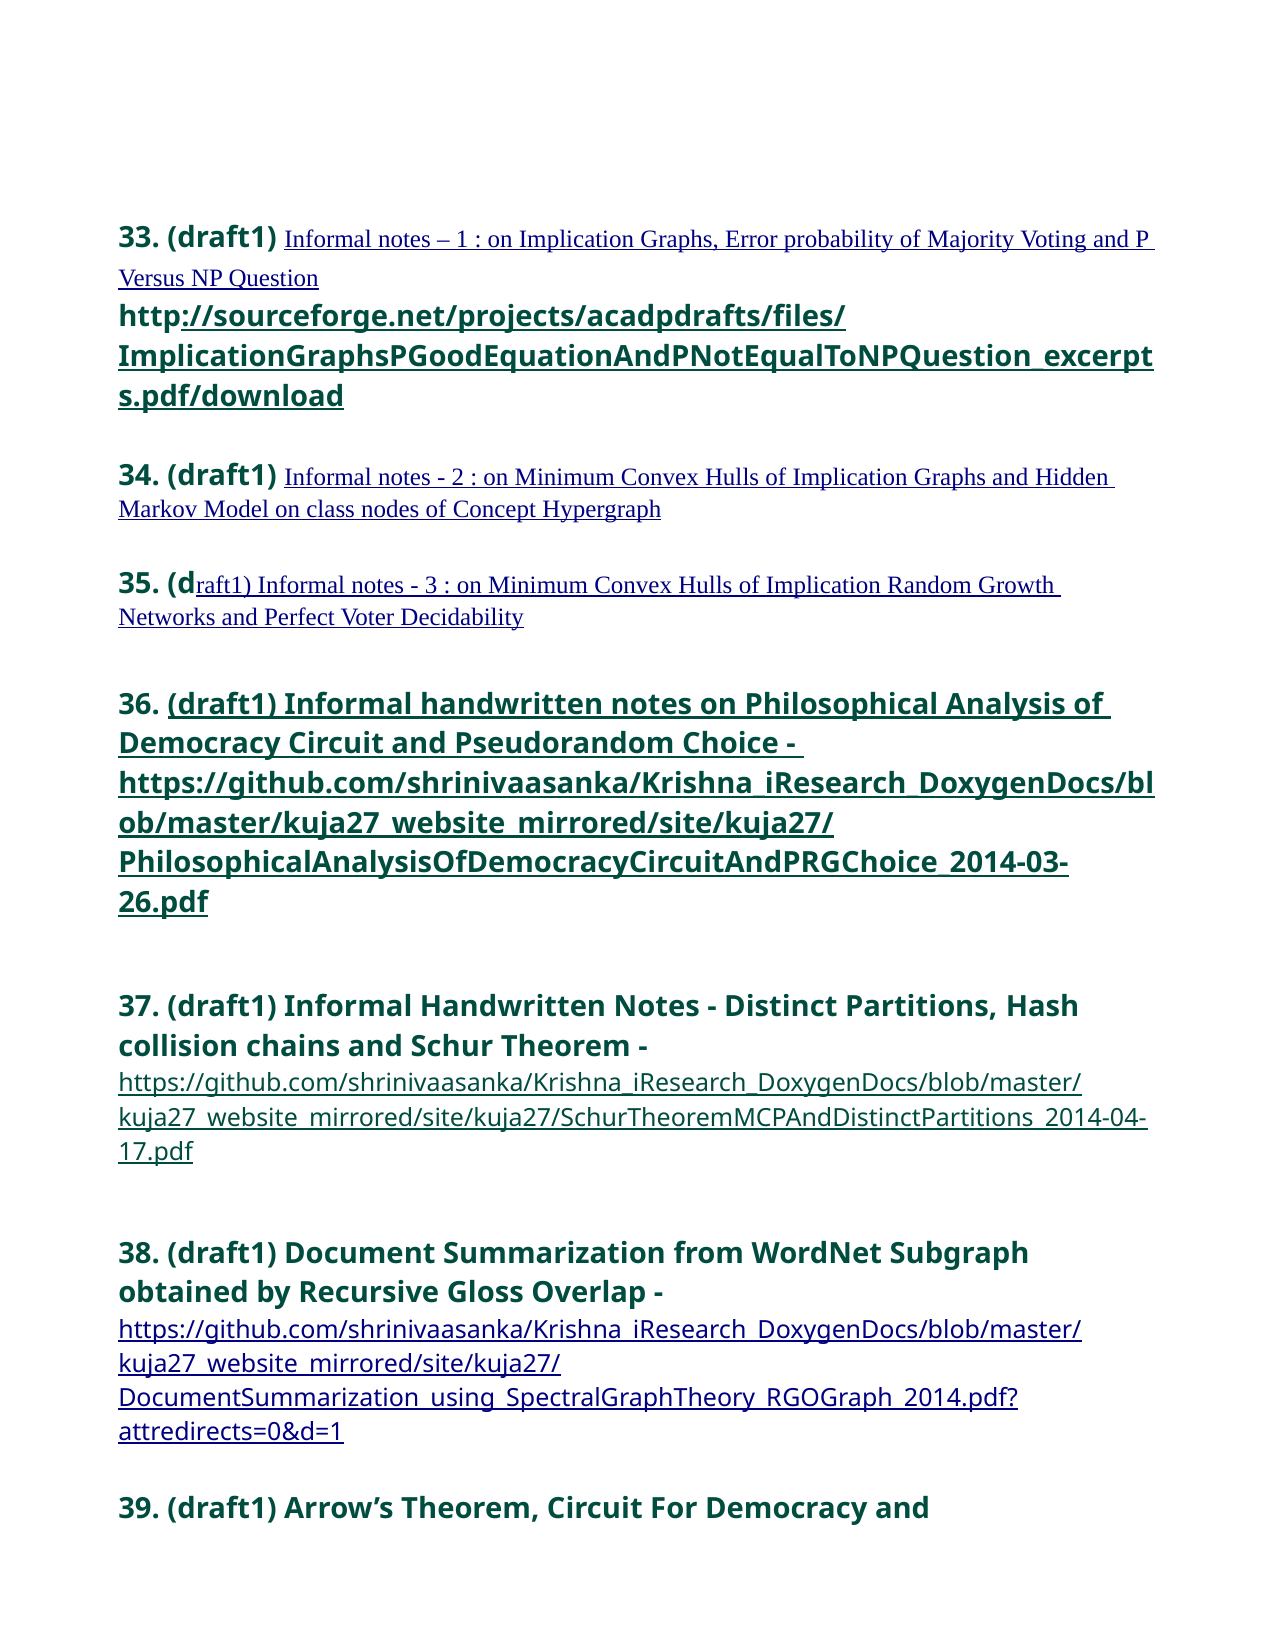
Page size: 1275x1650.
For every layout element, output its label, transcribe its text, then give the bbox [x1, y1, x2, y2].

text 33. (draft1) Informal notes – 1 : on Implication Graphs, Error probability of Majority Voting and P Versus NP Question [118, 216, 1157, 295]
text 39. (draft1) Arrow’s Theorem, Circuit For Democracy and [118, 1487, 1157, 1527]
text 38. (draft1) Document Summarization from WordNet Subgraph obtained by Recursive Gloss Overlap - https://github.com/shrinivaasanka/Krishna_iResearch_DoxygenDocs/blob/master/kuja27_website_mirrored/site/kuja27/DocumentSummarization_using_SpectralGraphTheory_RGOGraph_2014.pdf?attredirects=0&d=1 [118, 1232, 1157, 1448]
text 37. (draft1) Informal Handwritten Notes - Distinct Partitions, Hash collision chains and Schur Theorem - https://github.com/shrinivaasanka/Krishna_iResearch_DoxygenDocs/blob/master/kuja27_website_mirrored/site/kuja27/SchurTheoremMCPAndDistinctPartitions_2014-04-17.pdf [118, 986, 1157, 1167]
text 36. (draft1) Informal handwritten notes on Philosophical Analysis of Democracy Circuit and Pseudorandom Choice - https://github.com/shrinivaasanka/Krishna_iResearch_DoxygenDocs/blob/master/kuja27_website_mirrored/site/kuja27/PhilosophicalAnalysisOfDemocracyCircuitAndPRGChoice_2014-03-26.pdf [118, 683, 1157, 921]
text http://sourceforge.net/projects/acadpdrafts/files/ImplicationGraphsPGoodEquationAndPNotEqualToNPQuestion_excerpts.pdf/download [118, 295, 1157, 414]
text 35. (draft1) Informal notes - 3 : on Minimum Convex Hulls of Implication Random Growth Networks and Perfect Voter Decidability [118, 562, 1157, 631]
text 34. (draft1) Informal notes - 2 : on Minimum Convex Hulls of Implication Graphs and Hidden Markov Model on class nodes of Concept Hypergraph [118, 454, 1157, 523]
